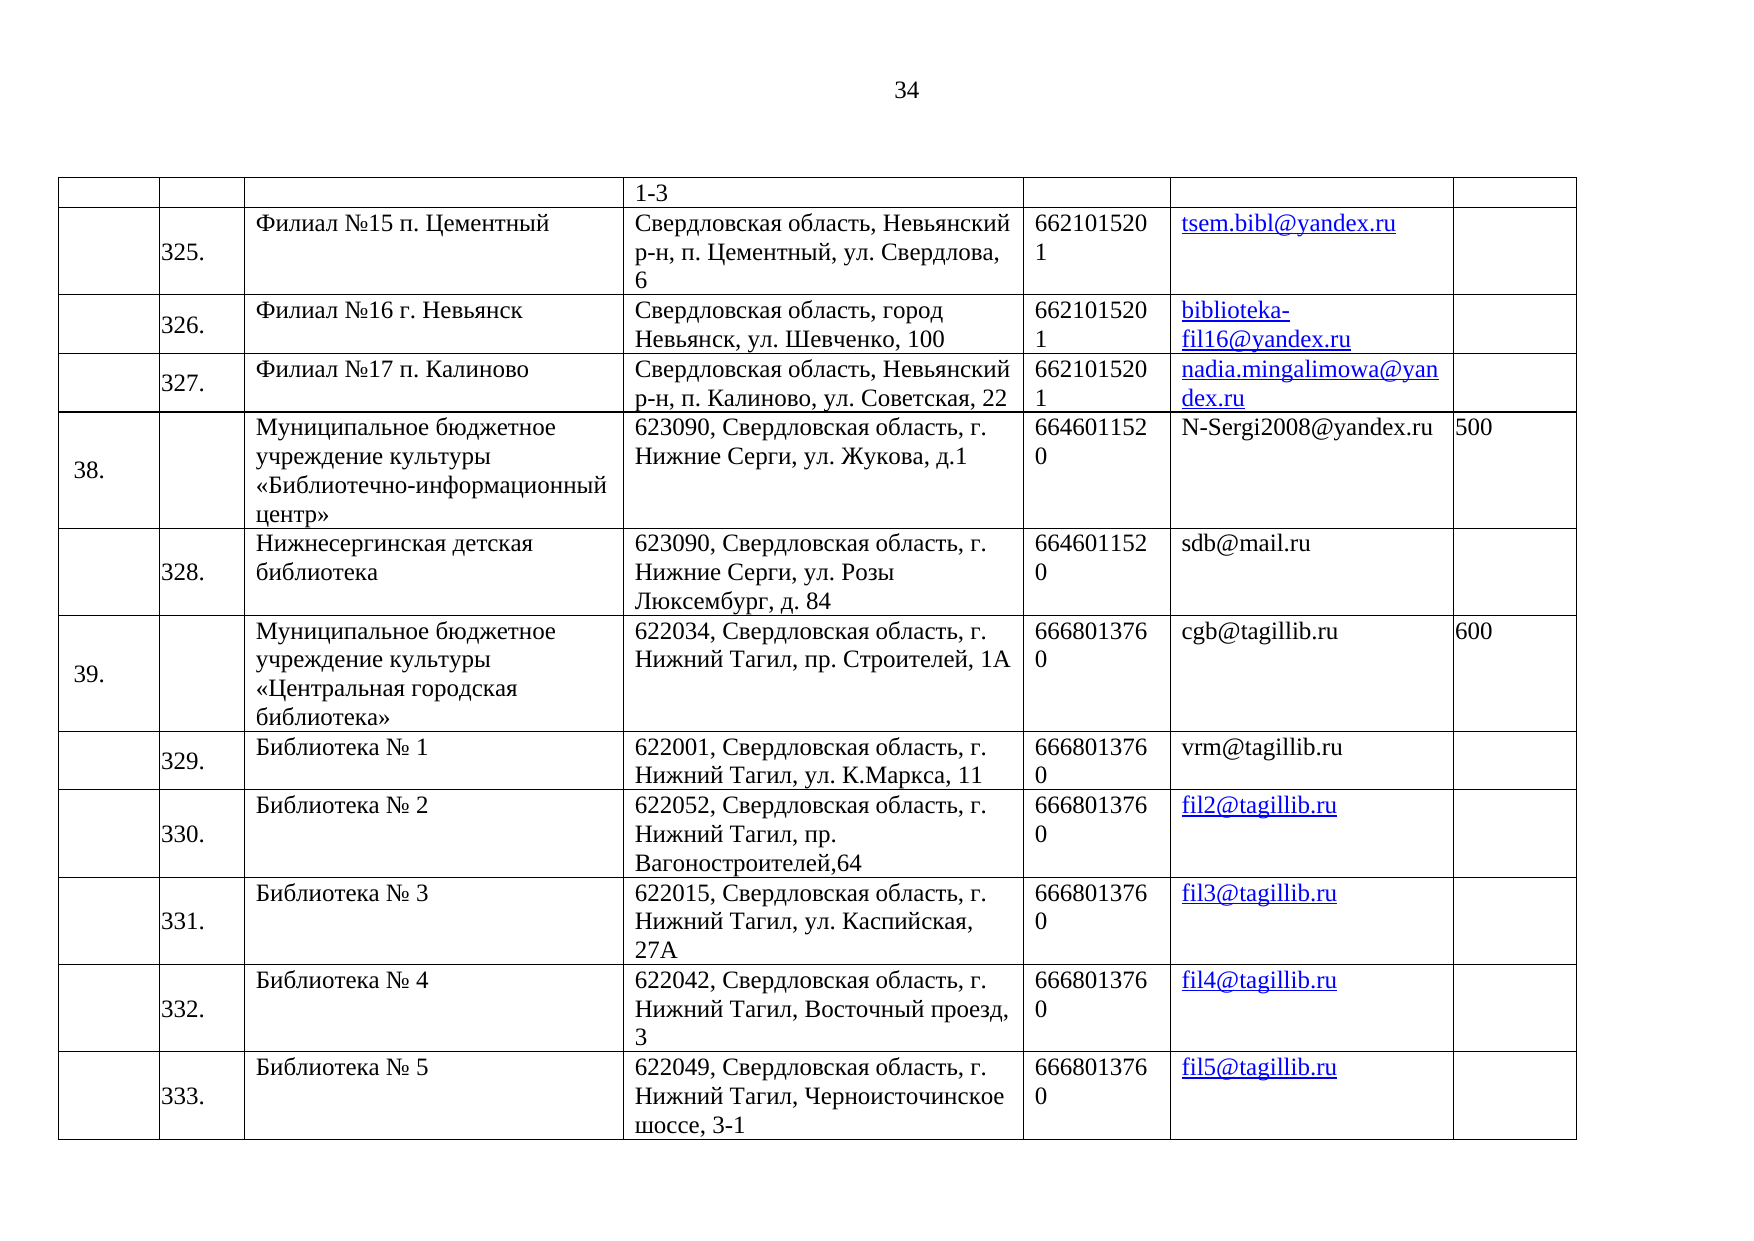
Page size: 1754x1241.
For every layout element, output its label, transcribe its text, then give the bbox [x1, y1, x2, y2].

table_cell Нижнесергинская детская библиотека [245, 529, 623, 615]
table_cell [1454, 965, 1576, 1051]
table_cell 6621015201 [1024, 208, 1170, 294]
table_cell 500 [1454, 413, 1576, 527]
table_cell [160, 616, 244, 731]
table_cell 623090, Свердловская область, г. Нижние Серги, ул. Розы Люксембург, д. 84 [624, 529, 1023, 615]
table_cell 622042, Свердловская область, г. Нижний Тагил, Восточный проезд, 3 [624, 965, 1023, 1051]
table_cell [59, 616, 159, 731]
table_cell [160, 178, 244, 207]
table_cell [160, 529, 244, 615]
table_cell [1024, 178, 1170, 207]
table_cell [59, 878, 159, 964]
table_cell sdb@mail.ru [1171, 529, 1453, 615]
table_cell [160, 208, 244, 294]
table_cell 1-3 [624, 178, 1023, 207]
table_cell fil5@tagillib.ru [1171, 1052, 1453, 1138]
table_cell [59, 178, 159, 207]
table_cell [1454, 878, 1576, 964]
table_cell [59, 413, 159, 527]
table_cell fil3@tagillib.ru [1171, 878, 1453, 964]
table_cell Библиотека № 3 [245, 878, 623, 964]
table_cell 6668013760 [1024, 965, 1170, 1051]
table_cell Библиотека № 1 [245, 732, 623, 789]
table_cell [1454, 354, 1576, 411]
table_cell [59, 354, 159, 411]
table_cell 6646011520 [1024, 529, 1170, 615]
table_cell [1454, 208, 1576, 294]
table_cell [1454, 295, 1576, 353]
table_cell 6621015201 [1024, 354, 1170, 411]
table_cell Библиотека № 4 [245, 965, 623, 1051]
table_cell [160, 790, 244, 877]
table_cell [160, 965, 244, 1051]
table_cell fil4@tagillib.ru [1171, 965, 1453, 1051]
table_cell [160, 295, 244, 353]
table_cell [59, 208, 159, 294]
table_cell fil2@tagillib.ru [1171, 790, 1453, 877]
table_cell [59, 965, 159, 1051]
table_cell 6668013760 [1024, 1052, 1170, 1138]
table_cell [160, 354, 244, 411]
table_cell 6668013760 [1024, 790, 1170, 877]
table_cell Библиотека № 2 [245, 790, 623, 877]
table_cell Свердловская область, Невьянский р-н, п. Калиново, ул. Советская, 22 [624, 354, 1023, 411]
table_cell [1454, 1052, 1576, 1138]
table_cell 600 [1454, 616, 1576, 731]
table_cell Муниципальное бюджетное учреждение культуры «Центральная городская библиотека» [245, 616, 623, 731]
table_cell [1454, 790, 1576, 877]
table_cell 6646011520 [1024, 413, 1170, 527]
table_cell 622001, Свердловская область, г. Нижний Тагил, ул. К.Маркса, 11 [624, 732, 1023, 789]
table_cell [160, 413, 244, 527]
table_cell 6668013760 [1024, 616, 1170, 731]
table_cell 6668013760 [1024, 878, 1170, 964]
table_cell 622034, Свердловская область, г. Нижний Тагил, пр. Строителей, 1А [624, 616, 1023, 731]
table_cell 622049, Свердловская область, г. Нижний Тагил, Черноисточинское шоссе, 3-1 [624, 1052, 1023, 1138]
table_cell [59, 1052, 159, 1138]
table_cell [245, 178, 623, 207]
table_cell [1454, 178, 1576, 207]
table_cell [1454, 529, 1576, 615]
table_cell tsem.bibl@yandex.ru [1171, 208, 1453, 294]
table_cell vrm@tagillib.ru [1171, 732, 1453, 789]
table_cell [1171, 178, 1453, 207]
table_cell Библиотека № 5 [245, 1052, 623, 1138]
table_cell [160, 732, 244, 789]
table_cell [59, 295, 159, 353]
table_cell Муниципальное бюджетное учреждение культуры «Библиотечно-информационный центр» [245, 413, 623, 527]
table_cell 6668013760 [1024, 732, 1170, 789]
table_cell 622052, Свердловская область, г. Нижний Тагил, пр. Вагоностроителей,64 [624, 790, 1023, 877]
table_cell [59, 732, 159, 789]
table_cell [160, 878, 244, 964]
table_cell [59, 790, 159, 877]
table_cell [1454, 732, 1576, 789]
table_cell biblioteka-fil16@yandex.ru [1171, 295, 1453, 353]
table_cell [59, 529, 159, 615]
table_cell Филиал №15 п. Цементный [245, 208, 623, 294]
table_cell [160, 1052, 244, 1138]
table_cell N-Sergi2008@yandex.ru [1171, 413, 1453, 527]
table_cell 6621015201 [1024, 295, 1170, 353]
table_cell nadia.mingalimowa@yandex.ru [1171, 354, 1453, 411]
table_cell Свердловская область, город Невьянск, ул. Шевченко, 100 [624, 295, 1023, 353]
table_cell 622015, Свердловская область, г. Нижний Тагил, ул. Каспийская, 27А [624, 878, 1023, 964]
table_cell 623090, Свердловская область, г. Нижние Серги, ул. Жукова, д.1 [624, 413, 1023, 527]
table_cell cgb@tagillib.ru [1171, 616, 1453, 731]
table_cell Свердловская область, Невьянский р-н, п. Цементный, ул. Свердлова, 6 [624, 208, 1023, 294]
table_cell Филиал №16 г. Невьянск [245, 295, 623, 353]
table_cell Филиал №17 п. Калиново [245, 354, 623, 411]
